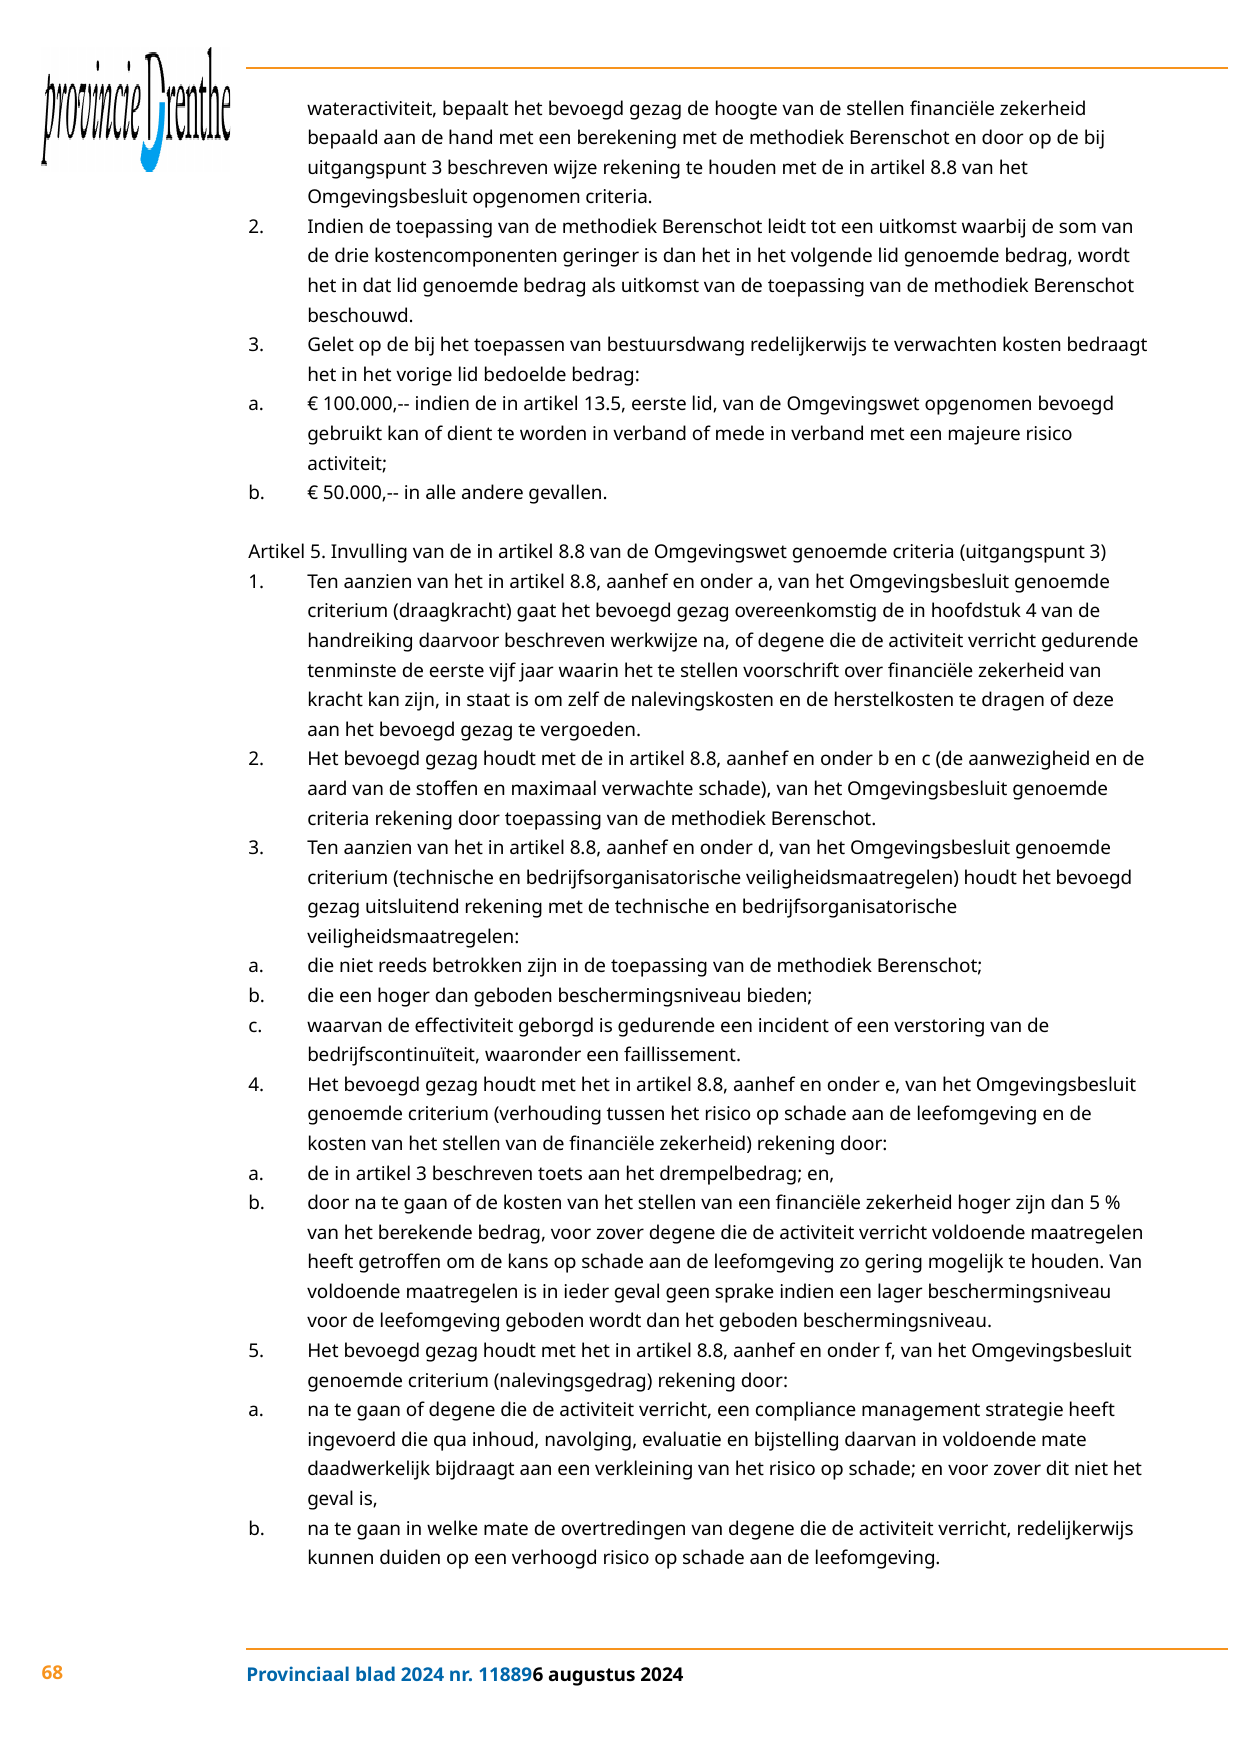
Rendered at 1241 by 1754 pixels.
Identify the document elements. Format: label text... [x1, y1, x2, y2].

list door na te gaan of de kosten van het stellen van een financiële zekerheid hoger zijn dan 5 % van het berekende bedrag, voor zover degene die de activiteit verricht voldoende maatregelen heeft getroffen om de kans op schade aan de leefomgeving zo gering mogelijk te houden. Van voldoende maatregelen is in ieder geval geen sprake indien een lager beschermingsniveau voor de leefomgeving geboden wordt dan het geboden beschermingsniveau. [248, 1189, 1152, 1333]
list Het bevoegd gezag houdt met het in artikel 8.8, aanhef en onder e, van het Omgevingsbesluit genoemde criterium (verhouding tussen het risico op schade aan de leefomgeving en de kosten van het stellen van de financiële zekerheid) rekening door: [248, 1071, 1152, 1156]
list die een hoger dan geboden beschermingsniveau bieden; [248, 982, 1152, 1008]
list Ten aanzien van het in artikel 8.8, aanhef en onder d, van het Omgevingsbesluit genoemde criterium (technische en bedrijfsorganisatorische veiligheidsmaatregelen) houdt het bevoegd gezag uitsluitend rekening met de technische en bedrijfsorganisatorische veiligheidsmaatregelen: [248, 834, 1152, 949]
list wateractiviteit, bepaalt het bevoegd gezag de hoogte van de stellen financiële zekerheid bepaald aan de hand met een berekening met de methodiek Berenschot en door op de bij uitgangspunt 3 beschreven wijze rekening te houden met de in artikel 8.8 van het Omgevingsbesluit opgenomen criteria. [248, 95, 1152, 209]
list € 100.000,-- indien de in artikel 13.5, eerste lid, van de Omgevingswet opgenomen bevoegd gebruikt kan of dient te worden in verband of mede in verband met een majeure risico activiteit; [248, 391, 1152, 476]
list waarvan de effectiviteit geborgd is gedurende een incident of een verstoring van de bedrijfscontinuïteit, waaronder een faillissement. [248, 1012, 1152, 1067]
list Indien de toepassing van de methodiek Berenschot leidt tot een uitkomst waarbij de som van de drie kostencomponenten geringer is dan het in het volgende lid genoemde bedrag, wordt het in dat lid genoemde bedrag als uitkomst van de toepassing van de methodiek Berenschot beschouwd. [248, 213, 1152, 328]
list Het bevoegd gezag houdt met het in artikel 8.8, aanhef en onder f, van het Omgevingsbesluit genoemde criterium (nalevingsgedrag) rekening door: [248, 1337, 1152, 1393]
list Ten aanzien van het in artikel 8.8, aanhef en onder a, van het Omgevingsbesluit genoemde criterium (draagkracht) gaat het bevoegd gezag overeenkomstig de in hoofdstuk 4 van de handreiking daarvoor beschreven werkwijze na, of degene die de activiteit verricht gedurende tenminste de eerste vijf jaar waarin het te stellen voorschrift over financiële zekerheid van kracht kan zijn, in staat is om zelf de nalevingskosten en de herstelkosten te dragen of deze aan het bevoegd gezag te vergoeden. [248, 568, 1152, 742]
list € 50.000,-- in alle andere gevallen. [248, 479, 1152, 505]
list de in artikel 3 beschreven toets aan het drempelbedrag; en, [248, 1160, 1152, 1186]
list die niet reeds betrokken zijn in de toepassing van de methodiek Berenschot; [248, 953, 1152, 978]
picture [41, 47, 231, 172]
list Het bevoegd gezag houdt met de in artikel 8.8, aanhef en onder b en c (de aanwezigheid en de aard van de stoffen en maximaal verwachte schade), van het Omgevingsbesluit genoemde criteria rekening door toepassing van de methodiek Berenschot. [248, 746, 1152, 831]
list na te gaan of degene die de activiteit verricht, een compliance management strategie heeft ingevoerd die qua inhoud, navolging, evaluatie en bijstelling daarvan in voldoende mate daadwerkelijk bijdraagt aan een verkleining van het risico op schade; en voor zover dit niet het geval is, [248, 1396, 1152, 1511]
list Gelet op de bij het toepassen van bestuursdwang redelijkerwijs te verwachten kosten bedraagt het in het vorige lid bedoelde bedrag: [248, 331, 1152, 387]
list na te gaan in welke mate de overtredingen van degene die de activiteit verricht, redelijkerwijs kunnen duiden op een verhoogd risico op schade aan de leefomgeving. [248, 1515, 1152, 1570]
text Artikel 5. Invulling van de in artikel 8.8 van de Omgevingswet genoemde criteria (uitgangspunt 3) [248, 538, 1152, 564]
